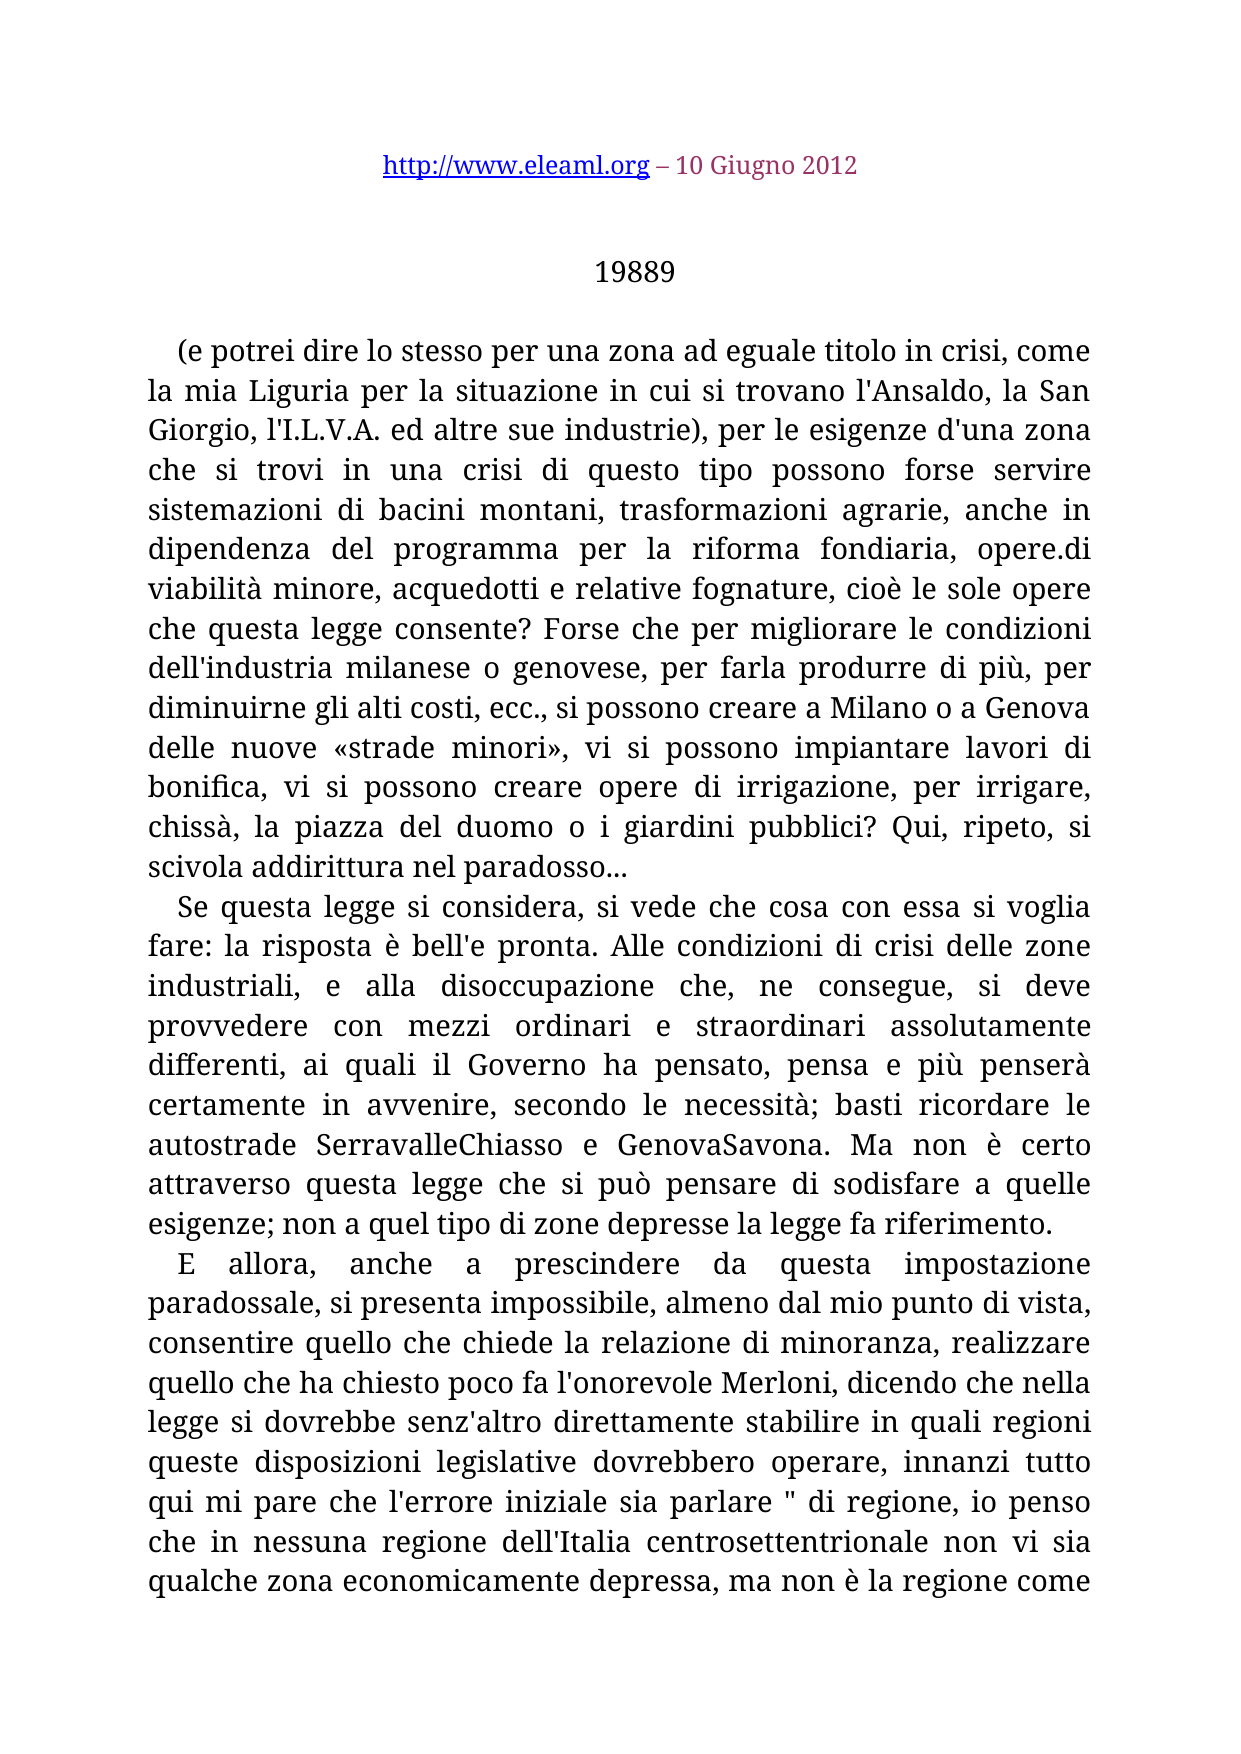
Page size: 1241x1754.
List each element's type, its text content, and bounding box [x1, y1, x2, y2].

text E allora, anche a prescindere da questa impostazione paradossale, si presenta impossibile, almeno dal mio punto di vista, consentire quello che chiede la relazione di minoranza, realizzare quello che ha chiesto poco fa l'onorevole Merloni, dicendo che nella legge si dovrebbe senz'altro direttamente stabilire in quali regioni queste disposizioni legislative dovrebbero operare, innanzi tutto qui mi pare che l'errore iniziale sia parlare " di regione, io penso che in nessuna regione dell'Italia centrosettentrionale non vi sia qualche zona economicamente depressa, ma non è la regione come [148, 1243, 1093, 1600]
text 19889 [148, 251, 1093, 291]
text Se questa legge si considera, si vede che cosa con essa si voglia fare: la risposta è bell'e pronta. Alle condizioni di crisi delle zone industriali, e alla disoccupazione che, ne consegue, si deve provvedere con mezzi ordinari e straordinari assolutamente differenti, ai quali il Governo ha pensato, pensa e più penserà certamente in avvenire, secondo le necessità; basti ricordare le autostrade SerravalleChiasso e GenovaSavona. Ma non è certo attraverso questa legge che si può pensare di sodisfare a quelle esigenze; non a quel tipo di zone depresse la legge fa riferimento. [148, 886, 1093, 1243]
text (e potrei dire lo stesso per una zona ad eguale titolo in crisi, come la mia Liguria per la situazione in cui si trovano l'Ansaldo, la San Giorgio, l'I.L.V.A. ed altre sue industrie), per le esigenze d'una zona che si trovi in una crisi di questo tipo possono forse servire sistemazioni di bacini montani, trasformazioni agrarie, anche in dipendenza del programma per la riforma fondiaria, opere.di viabilità minore, acquedotti e relative fognature, cioè le sole opere che questa legge consente? Forse che per migliorare le condizioni dell'industria milanese o genovese, per farla produrre di più, per diminuirne gli alti costi, ecc., si possono creare a Milano o a Genova delle nuove «strade minori», vi si possono impiantare lavori di bonifica, vi si possono creare opere di irrigazione, per irrigare, chissà, la piazza del duomo o i giardini pubblici? Qui, ripeto, si scivola addirittura nel paradosso... [148, 330, 1093, 886]
